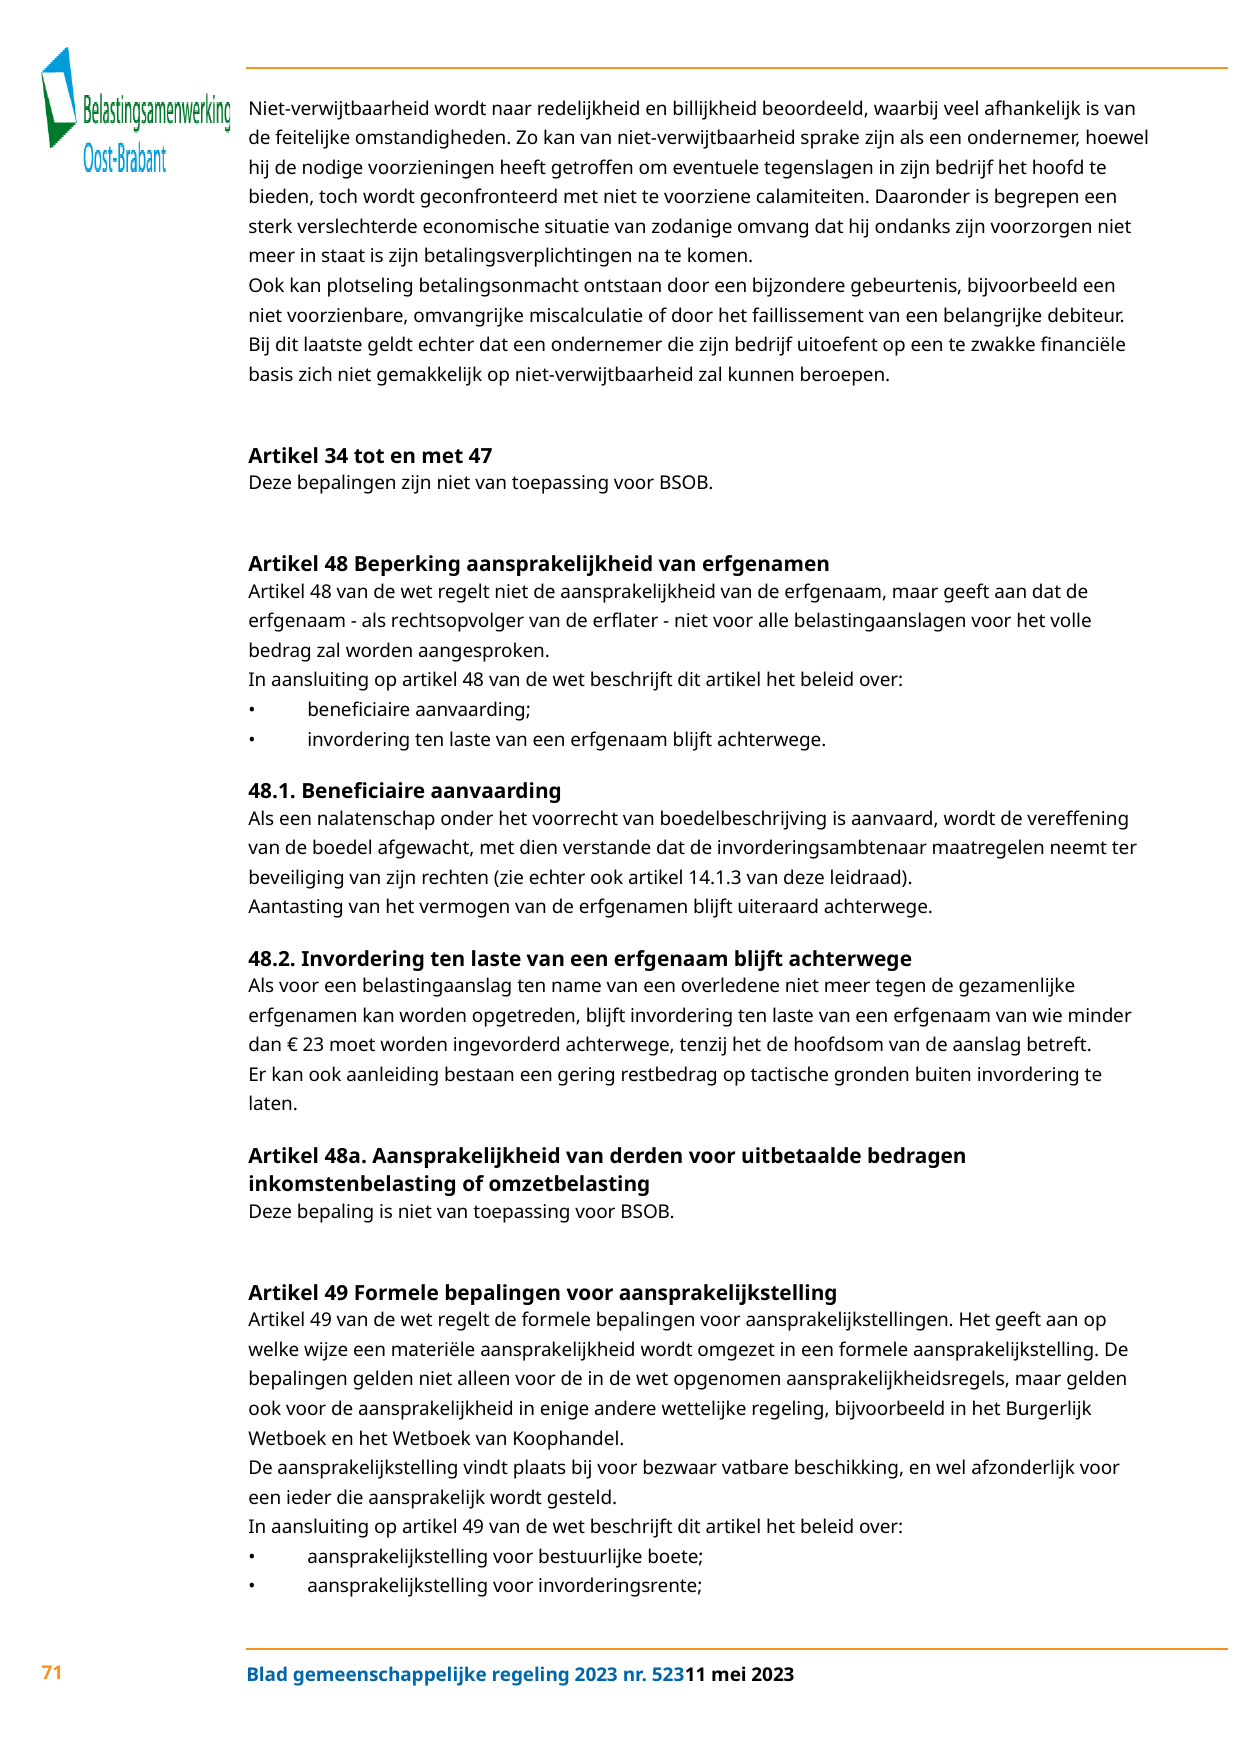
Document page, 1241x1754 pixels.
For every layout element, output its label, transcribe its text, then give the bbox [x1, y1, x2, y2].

text Artikel 48 Beperking aansprakelijkheid van erfgenamen [248, 549, 1152, 578]
text Artikel 49 van de wet regelt de formele bepalingen voor aansprakelijkstellingen. Het geeft aan op welke wijze een materiële aansprakelijkheid wordt omgezet in een formele aansprakelijkstelling. De bepalingen gelden niet alleen voor de in de wet opgenomen aansprakelijkheidsregels, maar gelden ook voor de aansprakelijkheid in enige andere wettelijke regeling, bijvoorbeeld in het Burgerlijk Wetboek en het Wetboek van Koophandel. [248, 1306, 1152, 1450]
picture [86, 146, 91, 169]
text Artikel 48 van de wet regelt niet de aansprakelijkheid van de erfgenaam, maar geeft aan dat de erfgenaam - als rechtsopvolger van de erflater - niet voor alle belastingaanslagen voor het volle bedrag zal worden aangesproken. [248, 578, 1152, 663]
text Artikel 34 tot en met 47 [248, 441, 1152, 469]
text Artikel 48a. Aansprakelijkheid van derden voor uitbetaalde bedragen inkomstenbelasting of omzetbelasting [248, 1141, 1152, 1198]
text Als een nalatenschap onder het voorrecht van boedelbeschrijving is aanvaard, wordt de vereffening van de boedel afgewacht, met dien verstande dat de invorderingsambtenaar maatregelen neemt ter beveiliging van zijn rechten (zie echter ook artikel 14.1.3 van deze leidraad). [248, 805, 1152, 889]
text Er kan ook aanleiding bestaan een gering restbedrag op tactische gronden buiten invordering te laten. [248, 1061, 1152, 1116]
text In aansluiting op artikel 49 van de wet beschrijft dit artikel het beleid over: [248, 1513, 1152, 1539]
text 48.1. Beneficiaire aanvaarding [248, 776, 1152, 805]
text Deze bepalingen zijn niet van toepassing voor BSOB. [248, 469, 1152, 495]
text De aansprakelijkstelling vindt plaats bij voor bezwaar vatbare beschikking, en wel afzonderlijk voor een ieder die aansprakelijk wordt gesteld. [248, 1454, 1152, 1509]
text Aantasting van het vermogen van de erfgenamen blijft uiteraard achterwege. [248, 893, 1152, 919]
picture [41, 47, 231, 172]
text Deze bepaling is niet van toepassing voor BSOB. [248, 1198, 1152, 1224]
picture [129, 155, 134, 172]
text Niet-verwijtbaarheid wordt naar redelijkheid en billijkheid beoordeeld, waarbij veel afhankelijk is van de feitelijke omstandigheden. Zo kan van niet-verwijtbaarheid sprake zijn als een ondernemer, hoewel hij de nodige voorzieningen heeft getroffen om eventuele tegenslagen in zijn bedrijf het hoofd te bieden, toch wordt geconfronteerd met niet te voorziene calamiteiten. Daaronder is begrepen een sterk verslechterde economische situatie van zodanige omvang dat hij ondanks zijn voorzorgen niet meer in staat is zijn betalingsverplichtingen na te komen. [248, 95, 1152, 268]
text Als voor een belastingaanslag ten name van een overledene niet meer tegen de gezamenlijke erfgenamen kan worden opgetreden, blijft invordering ten laste van een erfgenaam van wie minder dan € 23 moet worden ingevorderd achterwege, tenzij het de hoofdsom van de aanslag betreft. [248, 972, 1152, 1057]
picture [91, 163, 96, 172]
list invordering ten laste van een erfgenaam blijft achterwege. [248, 726, 1152, 752]
list beneficiaire aanvaarding; [248, 696, 1152, 722]
text In aansluiting op artikel 48 van de wet beschrijft dit artikel het beleid over: [248, 667, 1152, 692]
picture [100, 161, 105, 172]
list aansprakelijkstelling voor bestuurlijke boete; [248, 1543, 1152, 1569]
list aansprakelijkstelling voor invorderingsrente; [248, 1573, 1152, 1598]
text Artikel 49 Formele bepalingen voor aansprakelijkstelling [248, 1278, 1152, 1306]
text 48.2. Invordering ten laste van een erfgenaam blijft achterwege [248, 944, 1152, 972]
text Ook kan plotseling betalingsonmacht ontstaan door een bijzondere gebeurtenis, bijvoorbeeld een niet voorzienbare, omvangrijke miscalculatie of door het faillissement van een belangrijke debiteur. Bij dit laatste geldt echter dat een ondernemer die zijn bedrijf uitoefent op een te zwakke financiële basis zich niet gemakkelijk op niet-verwijtbaarheid zal kunnen beroepen. [248, 272, 1152, 387]
